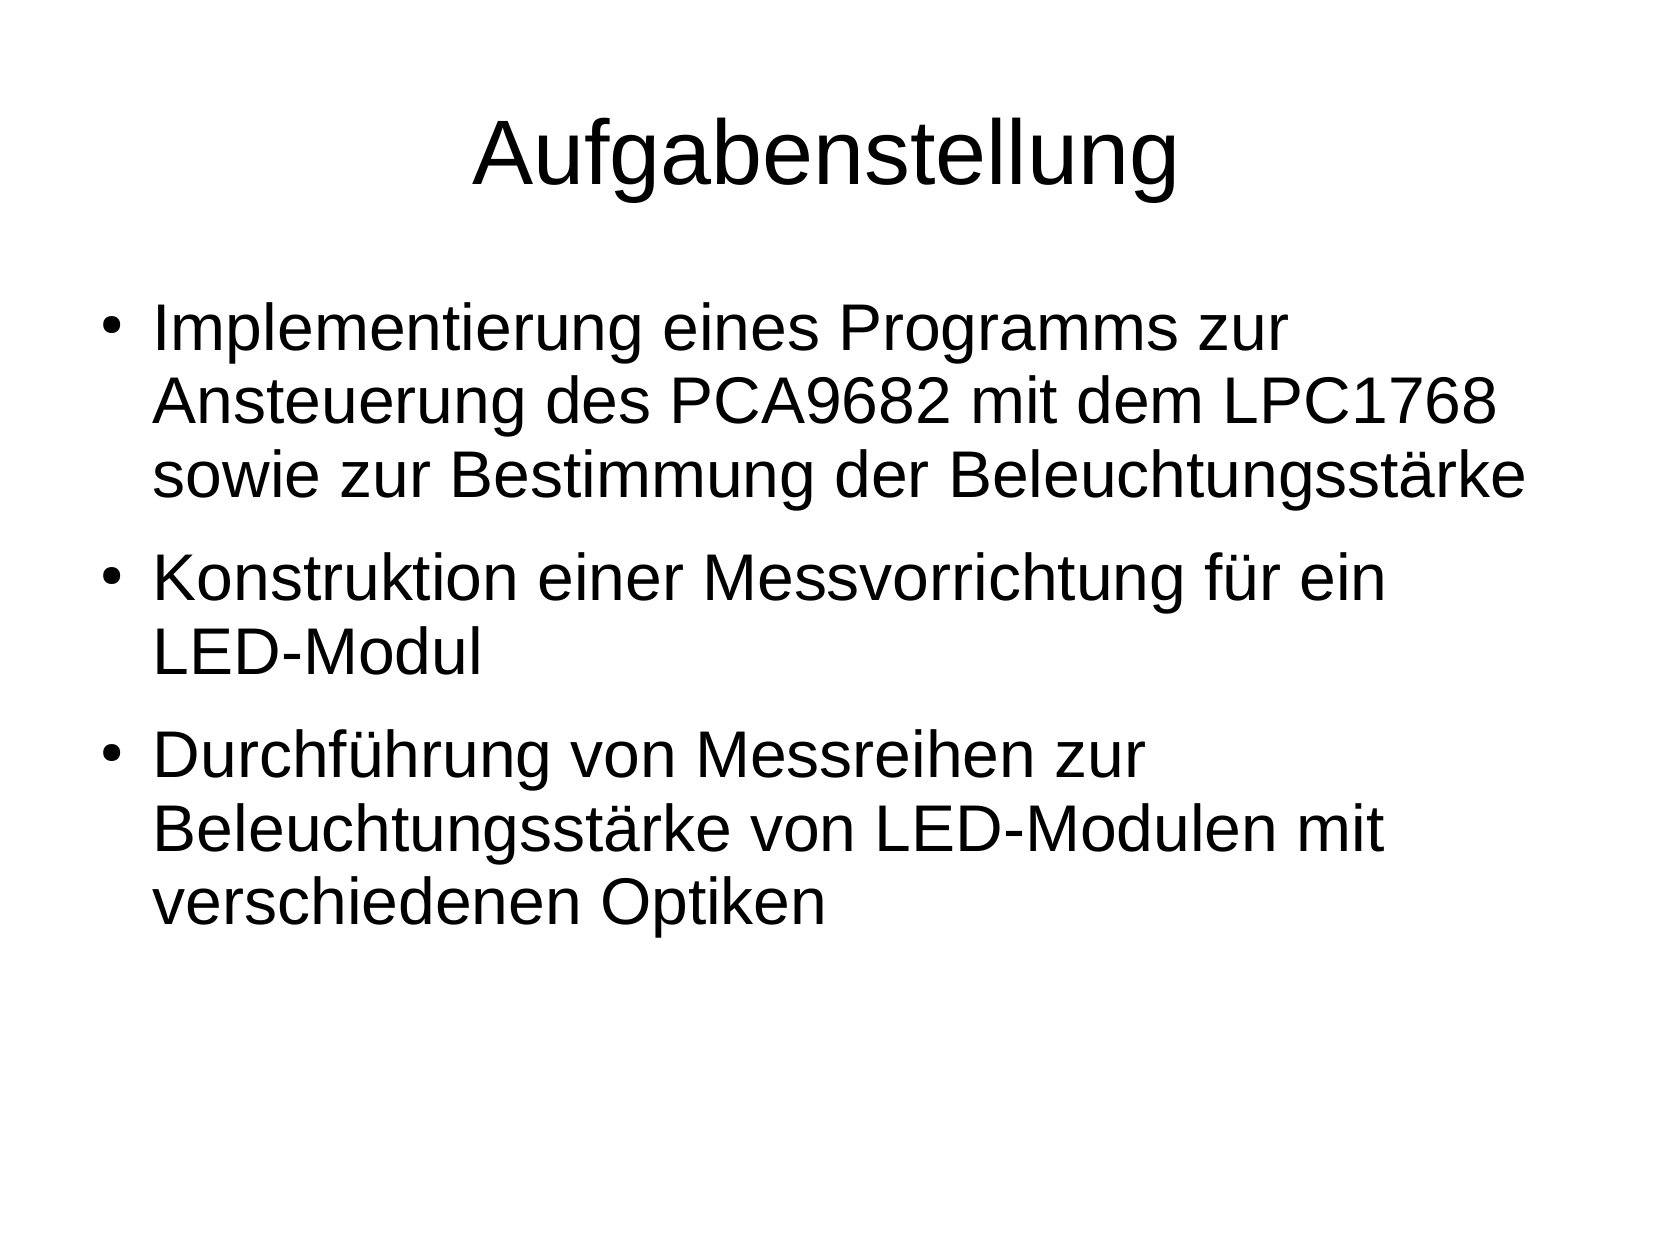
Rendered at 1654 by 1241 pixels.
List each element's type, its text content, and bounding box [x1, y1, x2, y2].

title Aufgabenstellung [82, 49, 1571, 257]
list Implementierung eines Programms zur Ansteuerung des PCA9682 mit dem LPC1768 sowie zur Bestimmung der Beleuchtungsstärke Konstruktion einer Messvorrichtung für ein LED-Modul Durchführung von Messreihen zur Beleuchtungsstärke von LED-Modulen mit verschiedenen Optiken [82, 290, 1538, 1010]
